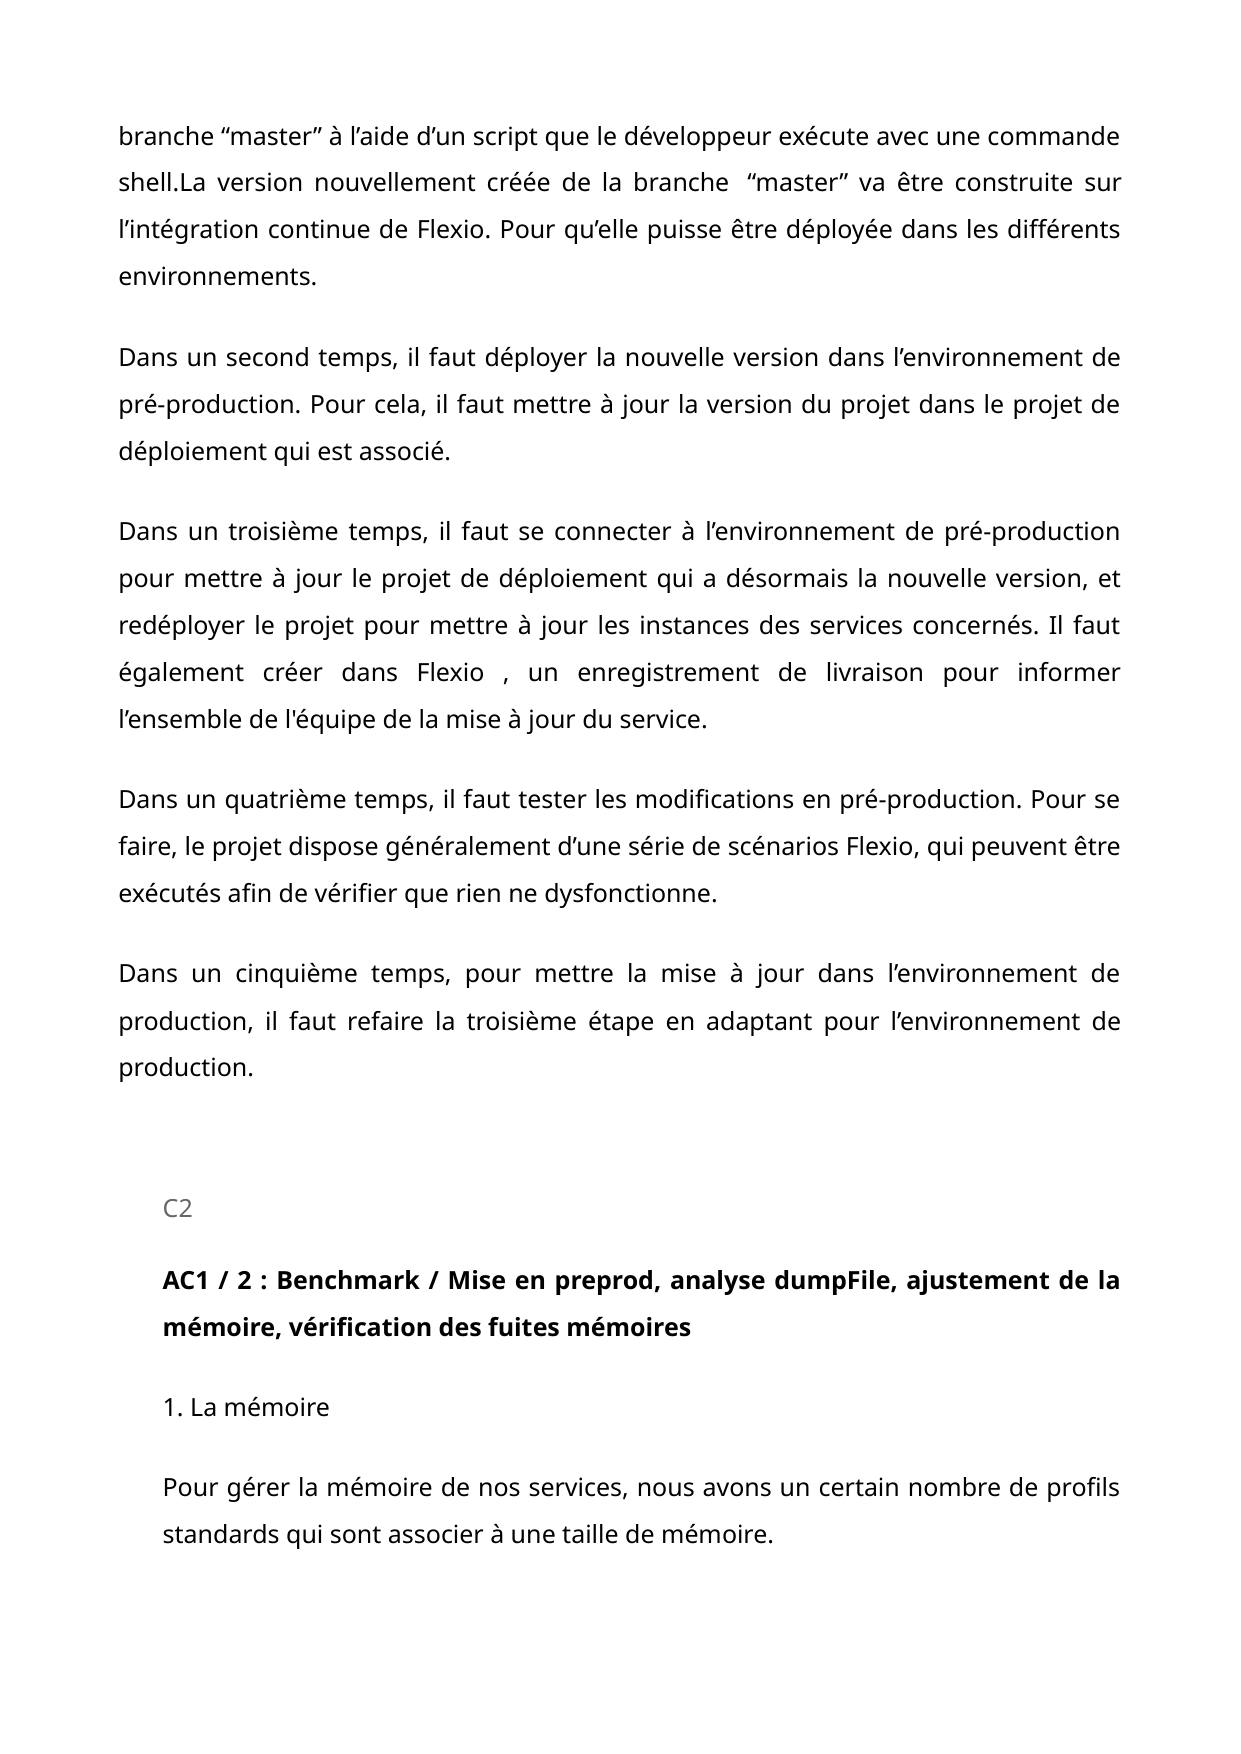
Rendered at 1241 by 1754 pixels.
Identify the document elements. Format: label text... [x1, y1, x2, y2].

text Pour gérer la mémoire de nos services, nous avons un certain nombre de profils standards qui sont associer à une taille de mémoire. [162, 1470, 1122, 1551]
text Dans un cinquième temps, pour mettre la mise à jour dans l’environnement de production, il faut refaire la troisième étape en adaptant pour l’environnement de production. [118, 956, 1122, 1084]
text Dans un quatrième temps, il faut tester les modifications en pré-production. Pour se faire, le projet dispose généralement d’une série de scénarios Flexio, qui peuvent être exécutés afin de vérifier que rien ne dysfonctionne. [118, 782, 1122, 910]
subtitle C2 [162, 1191, 1122, 1224]
text Dans un second temps, il faut déployer la nouvelle version dans l’environnement de pré-production. Pour cela, il faut mettre à jour la version du projet dans le projet de déploiement qui est associé. [118, 339, 1122, 467]
text 1. La mémoire [162, 1390, 1122, 1424]
text AC1 / 2 : Benchmark / Mise en preprod, analyse dumpFile, ajustement de la mémoire, vérification des fuites mémoires [162, 1262, 1122, 1343]
text branche “master” à l’aide d’un script que le développeur exécute avec une commande shell.La version nouvellement créée de la branche “master” va être construite sur l’intégration continue de Flexio. Pour qu’elle puisse être déployée dans les différents environnements. [118, 118, 1122, 293]
text Dans un troisième temps, il faut se connecter à l’environnement de pré-production pour mettre à jour le projet de déploiement qui a désormais la nouvelle version, et redéployer le projet pour mettre à jour les instances des services concernés. Il faut également créer dans Flexio , un enregistrement de livraison pour informer l’ensemble de l'équipe de la mise à jour du service. [118, 514, 1122, 736]
